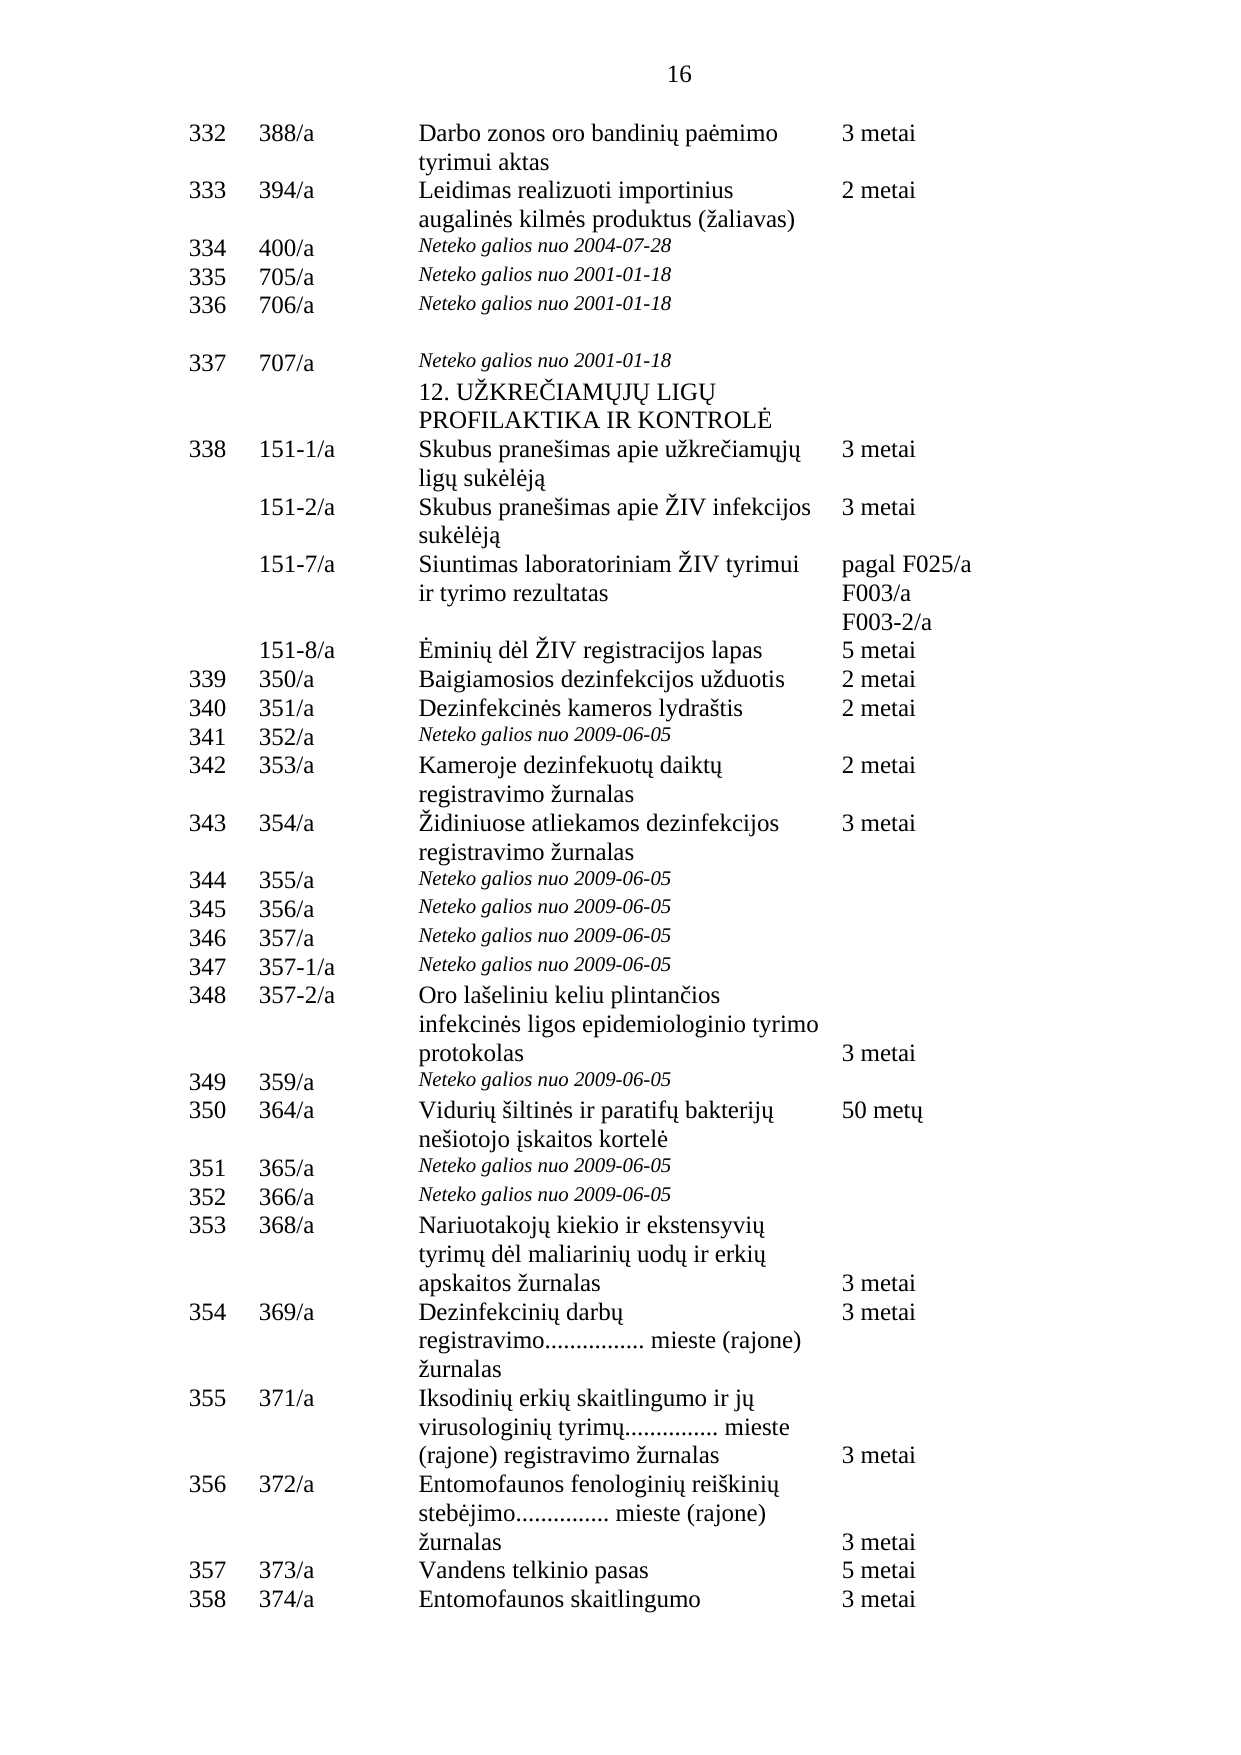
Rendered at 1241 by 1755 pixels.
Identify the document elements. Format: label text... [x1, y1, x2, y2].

table_cell [1176, 664, 1181, 693]
table_cell Vandens telkinio pasas [407, 1556, 830, 1584]
table_cell 349 [177, 1067, 247, 1096]
table_cell 356/a [248, 894, 407, 923]
table_cell Neteko galios nuo 2009-06-05 [407, 866, 830, 894]
table_cell [1031, 866, 1176, 894]
table_cell 2 metai [830, 751, 1031, 808]
table_cell Neteko galios nuo 2001-01-18 [407, 262, 830, 291]
table_cell [1031, 664, 1176, 693]
table_cell [1176, 1153, 1181, 1182]
table_cell 340 [177, 693, 247, 722]
table_cell [1176, 176, 1181, 233]
table_cell [1031, 1182, 1176, 1211]
table_cell [830, 262, 1031, 291]
table_cell [1031, 1441, 1176, 1469]
table_cell Entomofaunos fenologinių reiškinių stebėjimo............... mieste (rajone) [407, 1469, 830, 1527]
table_cell 346 [177, 923, 247, 952]
table_cell [177, 492, 247, 549]
table_cell 365/a [248, 1153, 407, 1182]
table_cell [1176, 952, 1181, 981]
table_cell [177, 549, 247, 636]
table_cell 350 [177, 1096, 247, 1153]
table_cell 341 [177, 722, 247, 751]
table_cell [1176, 1182, 1181, 1211]
table_cell 2 metai [830, 176, 1031, 233]
table_cell 3 metai [830, 808, 1031, 866]
table_cell [1031, 377, 1176, 434]
table_cell Neteko galios nuo 2001-01-18 [407, 348, 830, 377]
table_cell 337 [177, 348, 247, 377]
table_cell [830, 233, 1031, 262]
table_cell 354/a [248, 808, 407, 866]
table_cell [1031, 952, 1176, 981]
table_cell 354 [177, 1297, 247, 1383]
table_cell Neteko galios nuo 2009-06-05 [407, 894, 830, 923]
table_cell 353 [177, 1211, 247, 1268]
table_cell [248, 319, 407, 348]
table_cell [1176, 291, 1181, 319]
table_cell [1031, 233, 1176, 262]
table_cell 151-8/a [248, 636, 407, 664]
table_cell [830, 1067, 1031, 1096]
table_cell [1031, 1297, 1176, 1383]
table_cell [1176, 377, 1181, 434]
table_cell 151-1/a [248, 434, 407, 492]
table_cell [1176, 866, 1181, 894]
table_cell Leidimas realizuoti importinius augalinės kilmės produktus (žaliavas) [407, 176, 830, 233]
table_cell [1176, 319, 1181, 348]
table_cell [1176, 1527, 1181, 1556]
table_cell [830, 1153, 1031, 1182]
table_cell [248, 377, 407, 434]
table_cell [248, 1038, 407, 1067]
table_cell Darbo zonos oro bandinių paėmimo tyrimui aktas [407, 118, 830, 176]
table_cell 335 [177, 262, 247, 291]
table_cell [1031, 722, 1176, 751]
table_cell 371/a [248, 1383, 407, 1441]
table_cell Ėminių dėl ŽIV registracijos lapas [407, 636, 830, 664]
table_cell [1176, 233, 1181, 262]
table_cell [1031, 1211, 1176, 1268]
table_cell 706/a [248, 291, 407, 319]
table_cell Oro lašeliniu keliu plintančios infekcinės ligos epidemiologinio tyrimo [407, 981, 830, 1038]
table_cell 357/a [248, 923, 407, 952]
table_cell 394/a [248, 176, 407, 233]
table_cell Neteko galios nuo 2009-06-05 [407, 722, 830, 751]
table_cell 348 [177, 981, 247, 1038]
table_cell [1176, 722, 1181, 751]
table_cell [1176, 549, 1181, 636]
table_cell [830, 894, 1031, 923]
table_cell [1176, 1469, 1181, 1527]
table_cell Neteko galios nuo 2009-06-05 [407, 952, 830, 981]
table_cell 332 [177, 118, 247, 176]
table_cell [1176, 1556, 1181, 1584]
table_cell 707/a [248, 348, 407, 377]
table_cell 352 [177, 1182, 247, 1211]
table_cell [830, 1469, 1031, 1527]
table_cell 3 metai [830, 1038, 1031, 1067]
table_cell [1176, 1067, 1181, 1096]
table_cell Vidurių šiltinės ir paratifų bakterijų nešiotojo įskaitos kortelė [407, 1096, 830, 1153]
table_cell Neteko galios nuo 2009-06-05 [407, 923, 830, 952]
table_cell protokolas [407, 1038, 830, 1067]
table_cell 369/a [248, 1297, 407, 1383]
table_cell 3 metai [830, 1297, 1031, 1383]
table_cell 3 metai [830, 1584, 1031, 1613]
table_cell 3 metai [830, 1527, 1031, 1556]
table_cell 351/a [248, 693, 407, 722]
table_cell [177, 1038, 247, 1067]
table_cell [1176, 434, 1181, 492]
table_cell [1176, 262, 1181, 291]
table_cell [1031, 1153, 1176, 1182]
table_cell 343 [177, 808, 247, 866]
table_cell [1031, 808, 1176, 866]
table_cell Skubus pranešimas apie ŽIV infekcijos sukėlėją [407, 492, 830, 549]
table_cell 3 metai [830, 118, 1031, 176]
table_cell 344 [177, 866, 247, 894]
table_cell 345 [177, 894, 247, 923]
table_cell [1031, 176, 1176, 233]
table_cell [1176, 894, 1181, 923]
table_cell Entomofaunos skaitlingumo [407, 1584, 830, 1613]
table_cell [830, 923, 1031, 952]
table_cell [1176, 1441, 1181, 1469]
table_cell 373/a [248, 1556, 407, 1584]
table_cell [1176, 751, 1181, 808]
table_cell [830, 1182, 1031, 1211]
table_cell 372/a [248, 1469, 407, 1527]
table_cell [1176, 1038, 1181, 1067]
table_cell 388/a [248, 118, 407, 176]
table_cell [1031, 981, 1176, 1038]
table_cell Kameroje dezinfekuotų daiktų registravimo žurnalas [407, 751, 830, 808]
table_cell [830, 952, 1031, 981]
table_cell [830, 348, 1031, 377]
table_cell [1176, 348, 1181, 377]
table_cell [1176, 693, 1181, 722]
table_cell 358 [177, 1584, 247, 1613]
table_cell [830, 1383, 1031, 1441]
table_cell 364/a [248, 1096, 407, 1153]
table_cell [830, 1211, 1031, 1268]
table_cell [1031, 319, 1176, 348]
table_cell [177, 1441, 247, 1469]
table_cell [1031, 1268, 1176, 1297]
table_cell [248, 1441, 407, 1469]
table_cell 3 metai [830, 492, 1031, 549]
table_cell [1031, 291, 1176, 319]
table_cell 368/a [248, 1211, 407, 1268]
table_cell 705/a [248, 262, 407, 291]
table_cell Dezinfekcinės kameros lydraštis [407, 693, 830, 722]
table_cell [830, 319, 1031, 348]
table_cell Neteko galios nuo 2004-07-28 [407, 233, 830, 262]
table_cell Siuntimas laboratoriniam ŽIV tyrimui ir tyrimo rezultatas [407, 549, 830, 636]
table_cell 355 [177, 1383, 247, 1441]
table_cell 2 metai [830, 693, 1031, 722]
table_cell 357-1/a [248, 952, 407, 981]
table_cell Neteko galios nuo 2009-06-05 [407, 1067, 830, 1096]
table_cell [1031, 923, 1176, 952]
table_cell Neteko galios nuo 2009-06-05 [407, 1153, 830, 1182]
table_cell [830, 722, 1031, 751]
table_cell 400/a [248, 233, 407, 262]
table_cell 12. UŽKREČIAMŲJŲ LIGŲ PROFILAKTIKA IR KONTROLĖ [407, 377, 830, 434]
table_cell [177, 377, 247, 434]
table_cell [407, 319, 830, 348]
table_cell 339 [177, 664, 247, 693]
table_cell [1176, 923, 1181, 952]
table_cell [1031, 1038, 1176, 1067]
table_cell Nariuotakojų kiekio ir ekstensyvių tyrimų dėl maliarinių uodų ir erkių [407, 1211, 830, 1268]
table_cell Neteko galios nuo 2001-01-18 [407, 291, 830, 319]
table_cell [1176, 636, 1181, 664]
table_cell 357-2/a [248, 981, 407, 1038]
table_cell 333 [177, 176, 247, 233]
table_cell Dezinfekcinių darbų registravimo................ mieste (rajone) žurnalas [407, 1297, 830, 1383]
table_cell 350/a [248, 664, 407, 693]
table_cell [177, 636, 247, 664]
table_cell [1176, 1297, 1181, 1383]
table_cell 338 [177, 434, 247, 492]
table_cell 359/a [248, 1067, 407, 1096]
table_cell [1031, 1096, 1176, 1153]
table_cell pagal F025/a F003/a F003-2/a [830, 549, 1031, 636]
table_cell 353/a [248, 751, 407, 808]
table_cell 151-7/a [248, 549, 407, 636]
table_cell [1031, 1527, 1176, 1556]
table_cell (rajone) registravimo žurnalas [407, 1441, 830, 1469]
table_cell 5 metai [830, 636, 1031, 664]
table_cell [1031, 1556, 1176, 1584]
table_cell Iksodinių erkių skaitlingumo ir jų virusologinių tyrimų............... mieste [407, 1383, 830, 1441]
table_cell 2 metai [830, 664, 1031, 693]
table_cell [1176, 1211, 1181, 1268]
table_cell [1031, 636, 1176, 664]
table_cell Baigiamosios dezinfekcijos užduotis [407, 664, 830, 693]
table_cell [1176, 808, 1181, 866]
table_cell [1176, 492, 1181, 549]
table_cell Židiniuose atliekamos dezinfekcijos registravimo žurnalas [407, 808, 830, 866]
table_cell [1176, 981, 1181, 1038]
table_cell [1031, 434, 1176, 492]
table_cell 336 [177, 291, 247, 319]
table_cell [1031, 1067, 1176, 1096]
table_cell [1176, 118, 1181, 176]
table_cell žurnalas [407, 1527, 830, 1556]
table_cell [1031, 262, 1176, 291]
table_cell [1031, 549, 1176, 636]
table_cell [830, 866, 1031, 894]
table_cell 357 [177, 1556, 247, 1584]
table_cell 352/a [248, 722, 407, 751]
table_cell [1031, 1584, 1176, 1613]
table_cell 355/a [248, 866, 407, 894]
table_cell [1031, 1383, 1176, 1441]
table_cell [1031, 1469, 1176, 1527]
table_cell [1176, 1268, 1181, 1297]
table_cell [177, 1527, 247, 1556]
table_cell 3 metai [830, 434, 1031, 492]
table_cell [1031, 492, 1176, 549]
table_cell [830, 981, 1031, 1038]
table_cell [248, 1268, 407, 1297]
table_cell [830, 377, 1031, 434]
table_cell [1176, 1383, 1181, 1441]
table_cell 351 [177, 1153, 247, 1182]
table_cell 347 [177, 952, 247, 981]
table_cell 334 [177, 233, 247, 262]
table_cell 3 metai [830, 1268, 1031, 1297]
table_cell Skubus pranešimas apie užkrečiamųjų ligų sukėlėją [407, 434, 830, 492]
table_cell apskaitos žurnalas [407, 1268, 830, 1297]
table_cell [248, 1527, 407, 1556]
table_cell [177, 1268, 247, 1297]
table_cell [1031, 348, 1176, 377]
table_cell [830, 291, 1031, 319]
table_cell [177, 319, 247, 348]
table_cell [1176, 1584, 1181, 1613]
table_cell Neteko galios nuo 2009-06-05 [407, 1182, 830, 1211]
table_cell [1031, 693, 1176, 722]
table_cell [1031, 118, 1176, 176]
table_cell 3 metai [830, 1441, 1031, 1469]
table_cell [1031, 751, 1176, 808]
table_cell [1176, 1096, 1181, 1153]
table_cell 342 [177, 751, 247, 808]
table_cell 151-2/a [248, 492, 407, 549]
table_cell 374/a [248, 1584, 407, 1613]
table_cell 356 [177, 1469, 247, 1527]
table_cell 366/a [248, 1182, 407, 1211]
table_cell 5 metai [830, 1556, 1031, 1584]
table_cell 50 metų [830, 1096, 1031, 1153]
table_cell [1031, 894, 1176, 923]
